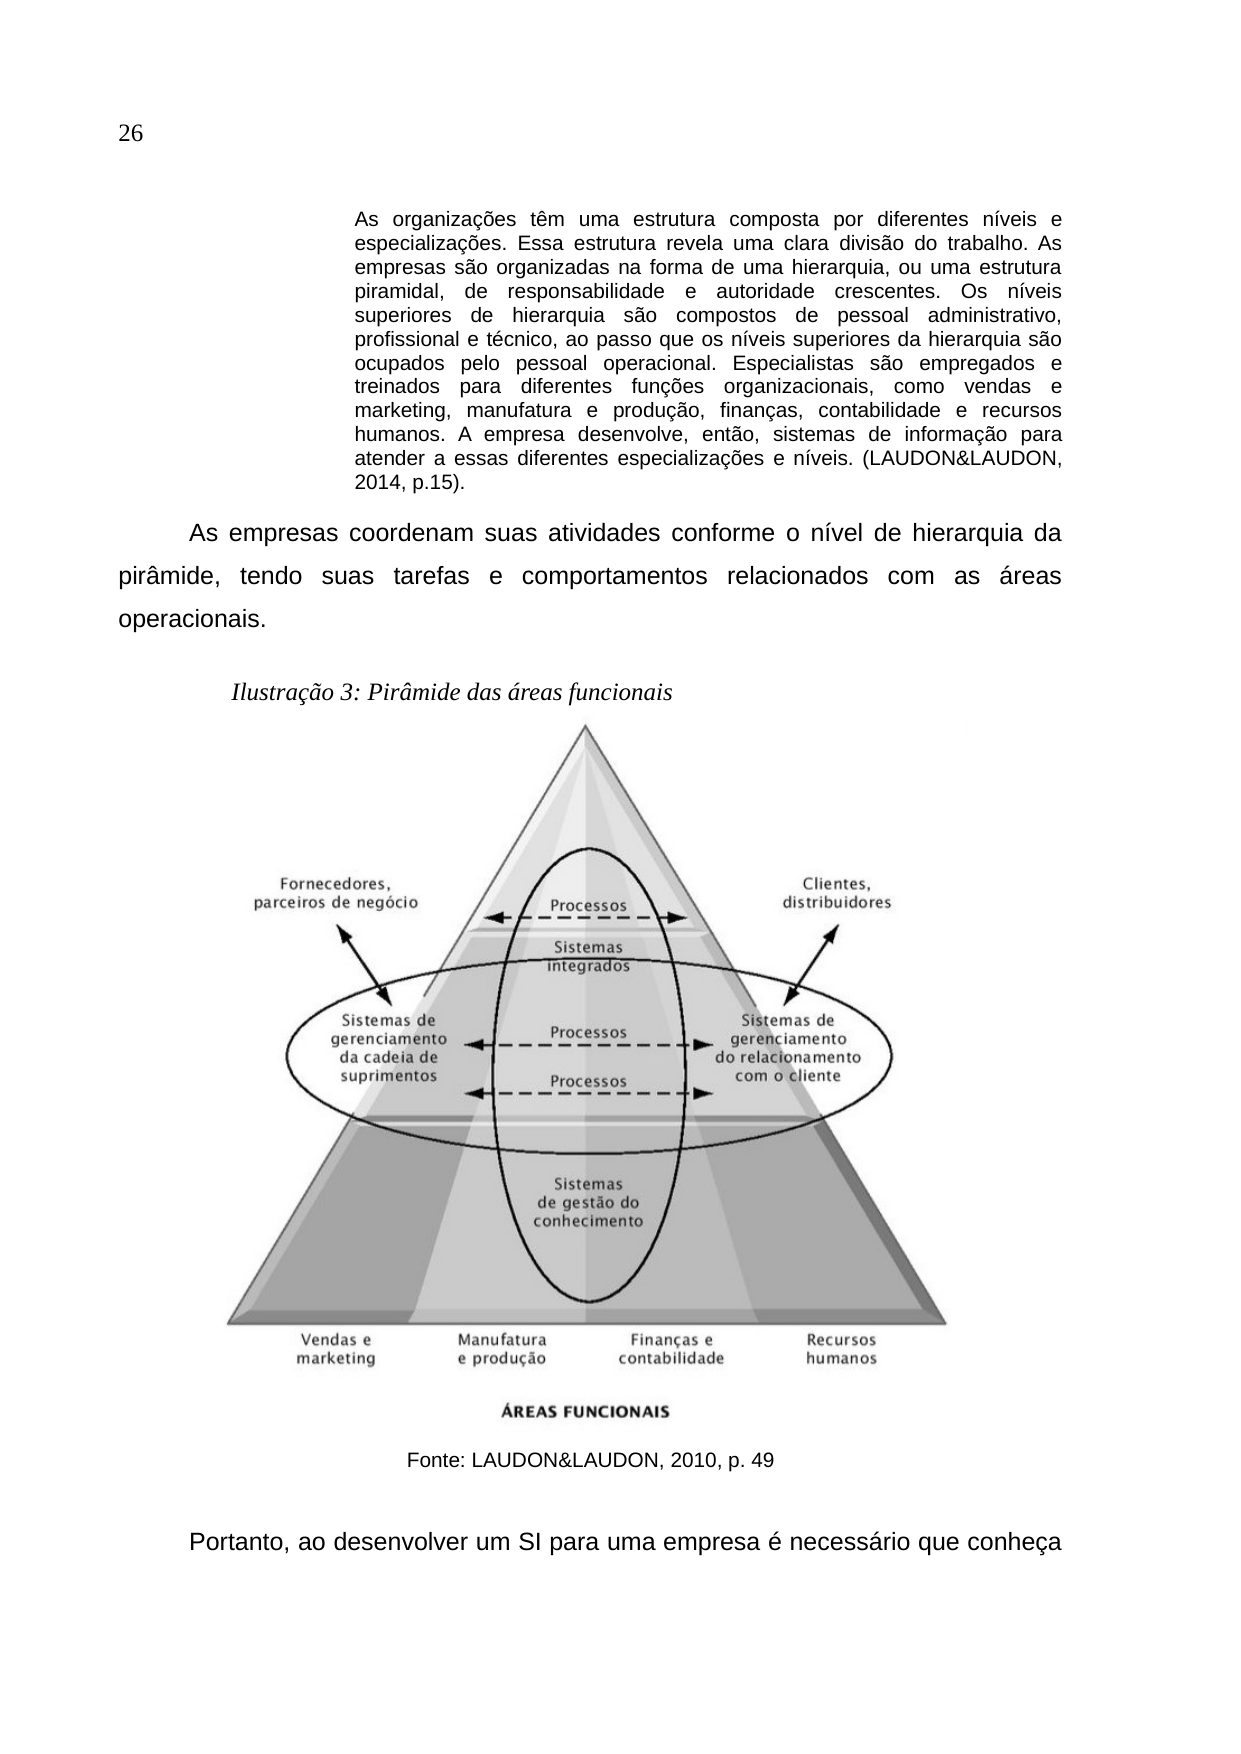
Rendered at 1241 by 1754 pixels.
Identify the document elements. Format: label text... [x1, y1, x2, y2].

text Portanto, ao desenvolver um SI para uma empresa é necessário que conheça [118, 1527, 1063, 1556]
picture [209, 706, 972, 1437]
text As organizações têm uma estrutura composta por diferentes níveis e especializações. Essa estrutura revela uma clara divisão do trabalho. As empresas são organizadas na forma de uma hierarquia, ou uma estrutura piramidal, de responsabilidade e autoridade crescentes. Os níveis superiores de hierarquia são compostos de pessoal administrativo, profissional e técnico, ao passo que os níveis superiores da hierarquia são ocupados pelo pessoal operacional. Especialistas são empregados e treinados para diferentes funções organizacionais, como vendas e marketing, manufatura e produção, finanças, contabilidade e recursos humanos. A empresa desenvolve, então, sistemas de informação para atender a essas diferentes especializações e níveis. (LAUDON&LAUDON, 2014, p.15). [354, 207, 1063, 494]
text Fonte: LAUDON&LAUDON, 2010, p. 49 [118, 1448, 1063, 1472]
text As empresas coordenam suas atividades conforme o nível de hierarquia da pirâmide, tendo suas tarefas e comportamentos relacionados com as áreas operacionais. [118, 518, 1063, 633]
text Ilustração 3: Pirâmide das áreas funcionais [231, 677, 950, 706]
